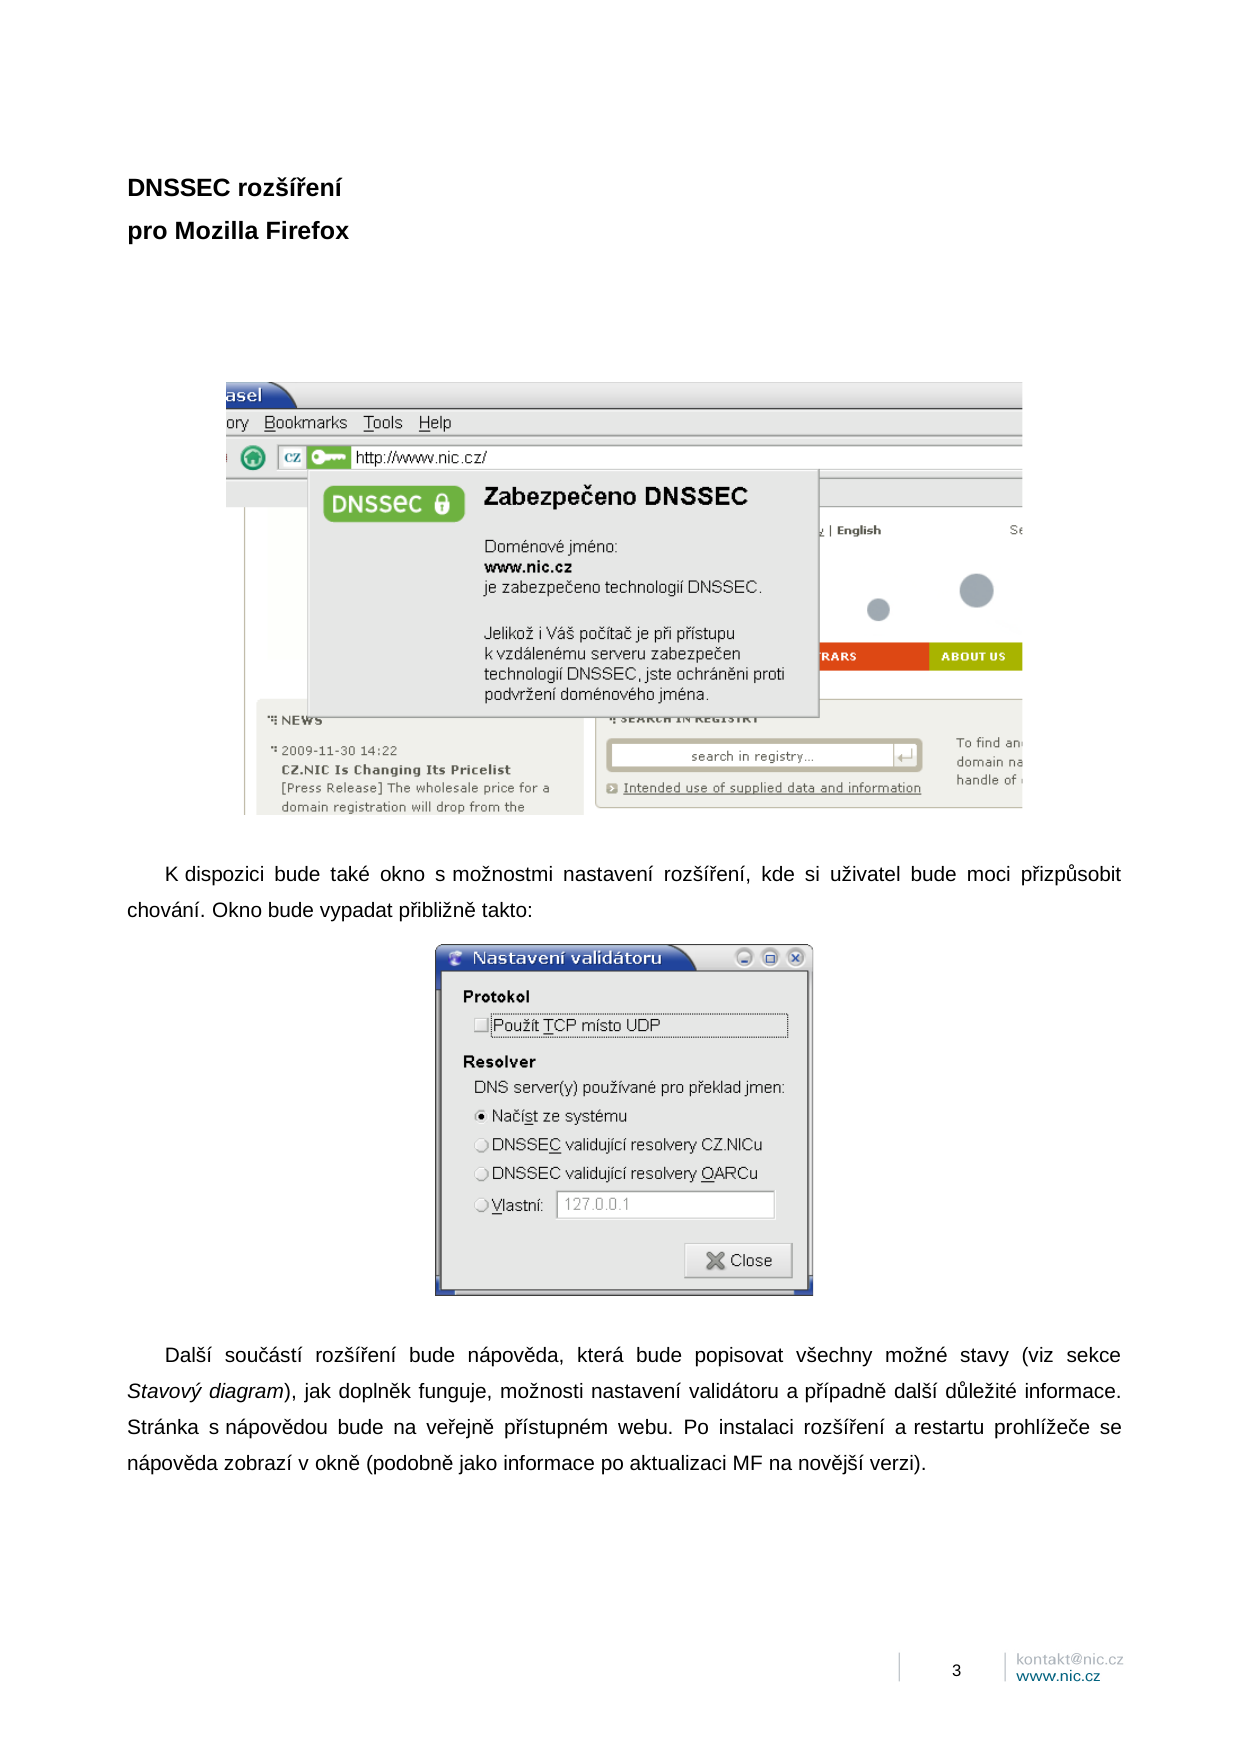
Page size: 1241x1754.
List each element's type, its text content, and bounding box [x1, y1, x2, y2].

text K dispozici bude také okno s možnostmi nastavení rozšíření, kde si uživatel bude moci přizpůsobit chování. Okno bude vypadat přibližně takto: [127, 862, 1122, 922]
picture [226, 382, 1023, 815]
picture [435, 944, 814, 1296]
picture [897, 1649, 1212, 1754]
text Další součástí rozšíření bude nápověda, která bude popisovat všechny možné stavy (viz sekce Stavový diagram), jak doplněk funguje, možnosti nastavení validátoru a případně další důležité informace. Stránka s nápovědou bude na veřejně přístupném webu. Po instalaci rozšíření a restartu prohlížeče se nápověda zobrazí v okně (podobně jako informace po aktualizaci MF na novější verzi). [127, 1343, 1122, 1475]
